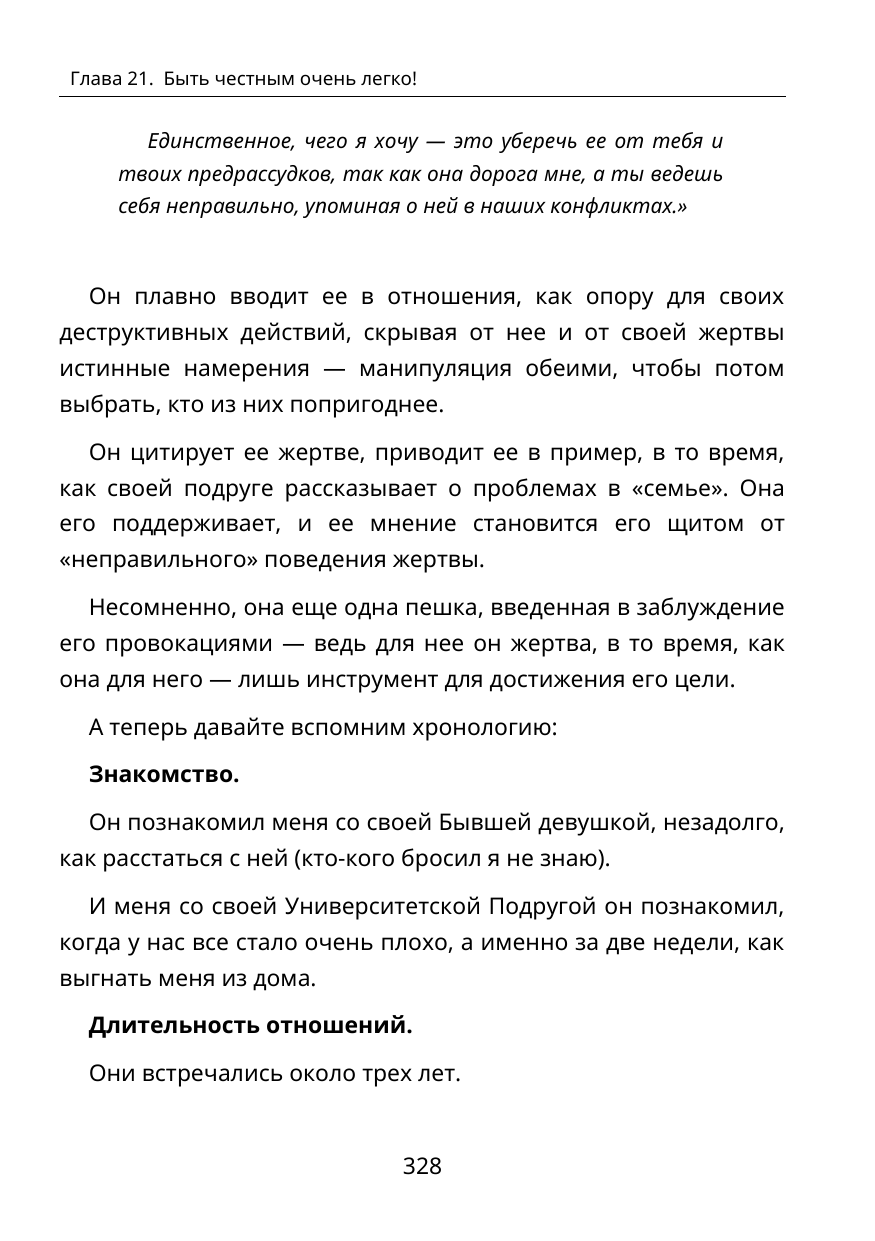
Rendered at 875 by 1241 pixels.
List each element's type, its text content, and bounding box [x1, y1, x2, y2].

text Длительность отношений. [59, 1009, 786, 1041]
text Они встречались около трех лет. [59, 1057, 786, 1088]
text Он цитирует ее жертве, приводит ее в пример, в то время, как своей подруге рассказывает о проблемах в «семье». Она его поддерживает, и ее мнение становится его щитом от «неправильного» поведения жертвы. [59, 436, 786, 574]
text А теперь давайте вспомним хронологию: [59, 711, 786, 742]
text Единственное, чего я хочу — это уберечь ее от тебя и твоих предрассудков, так как она дорога мне, а ты ведешь себя неправильно, упоминая о ней в наших конфликтах.» [118, 126, 727, 220]
text Несомненно, она еще одна пешка, введенная в заблуждение его провокациями — ведь для нее он жертва, в то время, как она для него — лишь инструмент для достижения его цели. [59, 591, 786, 694]
text И меня со своей Университетской Подругой он познакомил, когда у нас все стало очень плохо, а именно за две недели, как выгнать меня из дома. [59, 890, 786, 993]
text Знакомство. [59, 758, 786, 789]
text Он плавно вводит ее в отношения, как опору для своих деструктивных действий, скрывая от нее и от своей жертвы истинные намерения — манипуляция обеими, чтобы потом выбрать, кто из них попригоднее. [59, 280, 786, 419]
text Он познакомил меня со своей Бывшей девушкой, незадолго, как расстаться с ней (кто-кого бросил я не знаю). [59, 806, 786, 873]
